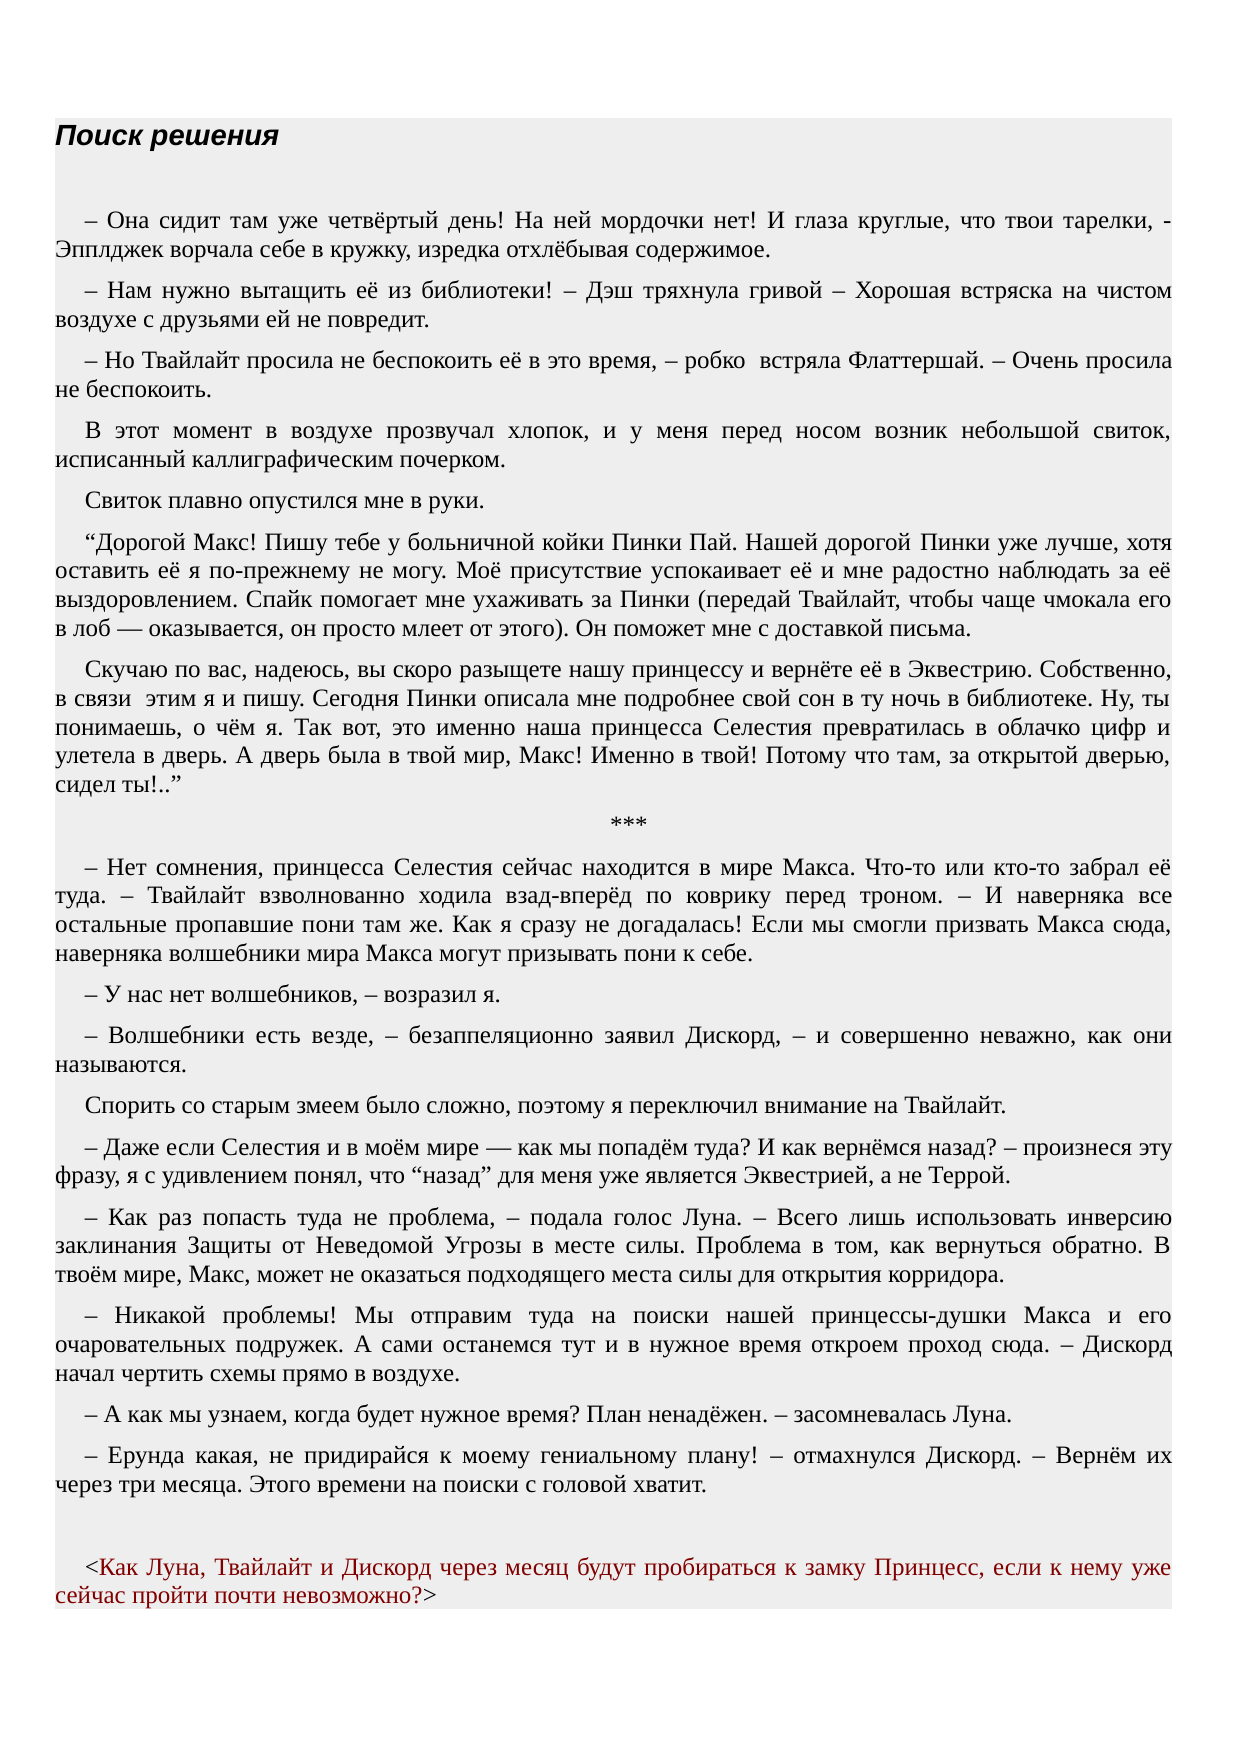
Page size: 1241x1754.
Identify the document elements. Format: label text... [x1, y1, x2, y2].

text В этот момент в воздухе прозвучал хлопок, и у меня перед носом возник небольшой свиток, исписанный каллиграфическим почерком. [55, 415, 1172, 473]
text – Нам нужно вытащить её из библиотеки! – Дэш тряхнула гривой – Хорошая встряска на чистом воздухе с друзьями ей не повредит. [55, 275, 1172, 333]
text – Ерунда какая, не придирайся к моему гениальному плану! – отмахнулся Дискорд. – Вернём их через три месяца. Этого времени на поиски с головой хватит. [55, 1440, 1172, 1498]
text – Даже если Селестия и в моём мире — как мы попадём туда? И как вернёмся назад? – произнеся эту фразу, я с удивлением понял, что “назад” для меня уже является Эквестрией, а не Террой. [55, 1132, 1172, 1189]
text – Она сидит там уже четвёртый день! На ней мордочки нет! И глаза круглые, что твои тарелки, - Эпплджек ворчала себе в кружку, изредка отхлёбывая содержимое. [55, 205, 1172, 263]
text *** [55, 810, 1172, 839]
text – Но Твайлайт просила не беспокоить её в это время, – робко встряла Флаттершай. – Очень просила не беспокоить. [55, 345, 1172, 403]
subtitle Поиск решения [55, 118, 1172, 152]
text “Дорогой Макс! Пишу тебе у больничной койки Пинки Пай. Нашей дорогой Пинки уже лучше, хотя оставить её я по-прежнему не могу. Моё присутствие успокаивает её и мне радостно наблюдать за её выздоровлением. Спайк помогает мне ухаживать за Пинки (передай Твайлайт, чтобы чаще чмокала его в лоб — оказывается, он просто млеет от этого). Он поможет мне с доставкой письма. [55, 527, 1172, 642]
text – Нет сомнения, принцесса Селестия сейчас находится в мире Макса. Что-то или кто-то забрал её туда. – Твайлайт взволнованно ходила взад-вперёд по коврику перед троном. – И наверняка все остальные пропавшие пони там же. Как я сразу не догадалась! Если мы смогли призвать Макса сюда, наверняка волшебники мира Макса могут призывать пони к себе. [55, 852, 1172, 967]
text Скучаю по вас, надеюсь, вы скоро разыщете нашу принцессу и вернёте её в Эквестрию. Собственно, в связи этим я и пишу. Сегодня Пинки описала мне подробнее свой сон в ту ночь в библиотеке. Ну, ты понимаешь, о чём я. Так вот, это именно наша принцесса Селестия превратилась в облачко цифр и улетела в дверь. А дверь была в твой мир, Макс! Именно в твой! Потому что там, за открытой дверью, сидел ты!..” [55, 654, 1172, 798]
text <Как Луна, Твайлайт и Дискорд через месяц будут пробираться к замку Принцесс, если к нему уже сейчас пройти почти невозможно?> [55, 1552, 1172, 1609]
text – Никакой проблемы! Мы отправим туда на поиски нашей принцессы-душки Макса и его очаровательных подружек. А сами останемся тут и в нужное время откроем проход сюда. – Дискорд начал чертить схемы прямо в воздухе. [55, 1300, 1172, 1387]
text – Волшебники есть везде, – безаппеляционно заявил Дискорд, – и совершенно неважно, как они называются. [55, 1020, 1172, 1078]
text Свиток плавно опустился мне в руки. [55, 485, 1172, 514]
text – Как раз попасть туда не проблема, – подала голос Луна. – Всего лишь использовать инверсию заклинания Защиты от Неведомой Угрозы в месте силы. Проблема в том, как вернуться обратно. В твоём мире, Макс, может не оказаться подходящего места силы для открытия корридора. [55, 1202, 1172, 1288]
text Спорить со старым змеем было сложно, поэтому я переключил внимание на Твайлайт. [55, 1090, 1172, 1119]
text – А как мы узнаем, когда будет нужное время? План ненадёжен. – засомневалась Луна. [55, 1399, 1172, 1428]
text – У нас нет волшебников, – возразил я. [55, 979, 1172, 1008]
